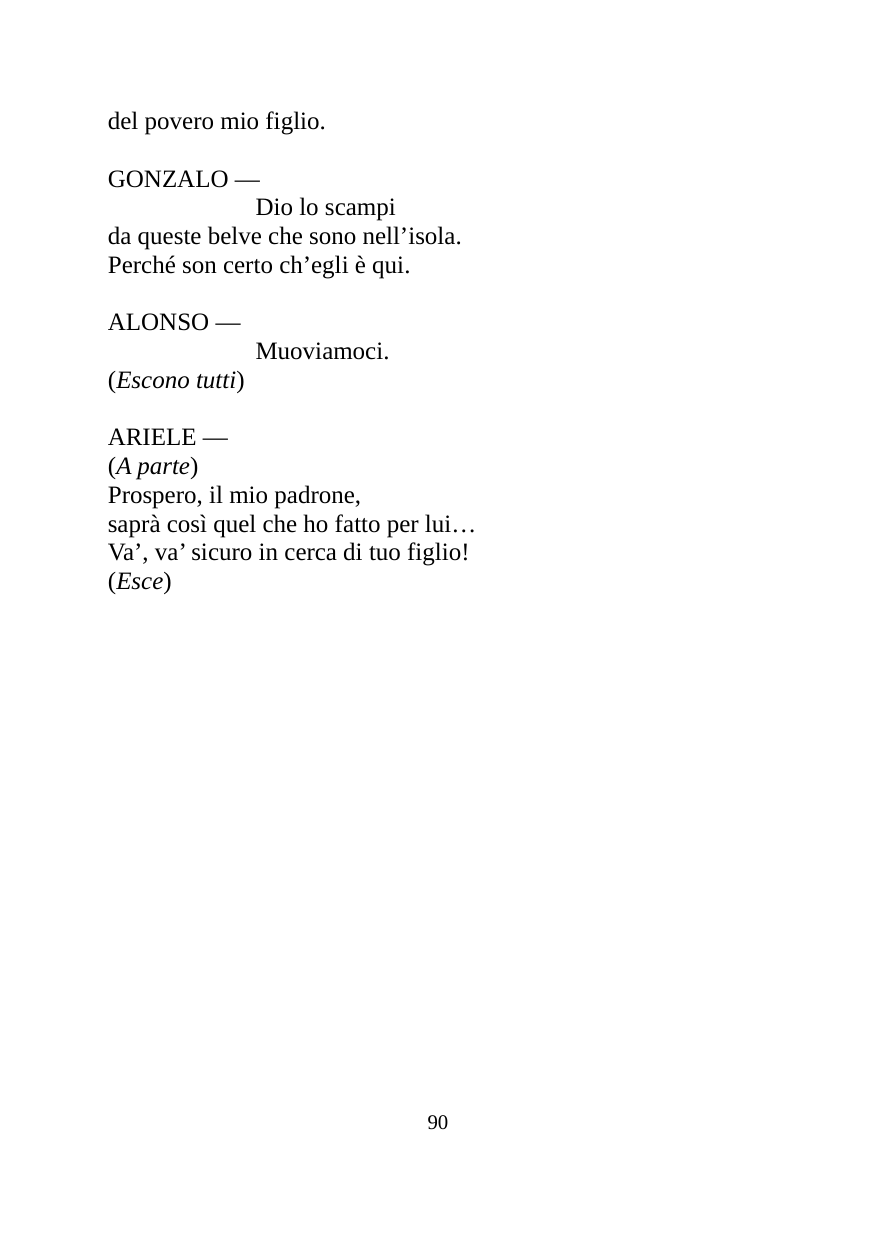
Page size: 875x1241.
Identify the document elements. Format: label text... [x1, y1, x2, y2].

text (Escono tutti) [108, 365, 768, 394]
text (Esce) [108, 566, 768, 595]
text del povero mio figlio. [108, 106, 768, 135]
text Prospero, il mio padrone, [108, 480, 768, 509]
text Dio lo scampi [108, 192, 768, 221]
text da queste belve che sono nell’isola. [108, 221, 768, 250]
text ALONSO — [108, 307, 768, 336]
text (A parte) [108, 451, 768, 480]
text Perché son certo ch’egli è qui. [108, 250, 768, 279]
text saprà così quel che ho fatto per lui… [108, 509, 768, 537]
text GONZALO — [108, 164, 768, 192]
text Muoviamoci. [108, 336, 768, 365]
text Va’, va’ sicuro in cerca di tuo figlio! [108, 537, 768, 566]
text ARIELE — [108, 422, 768, 451]
